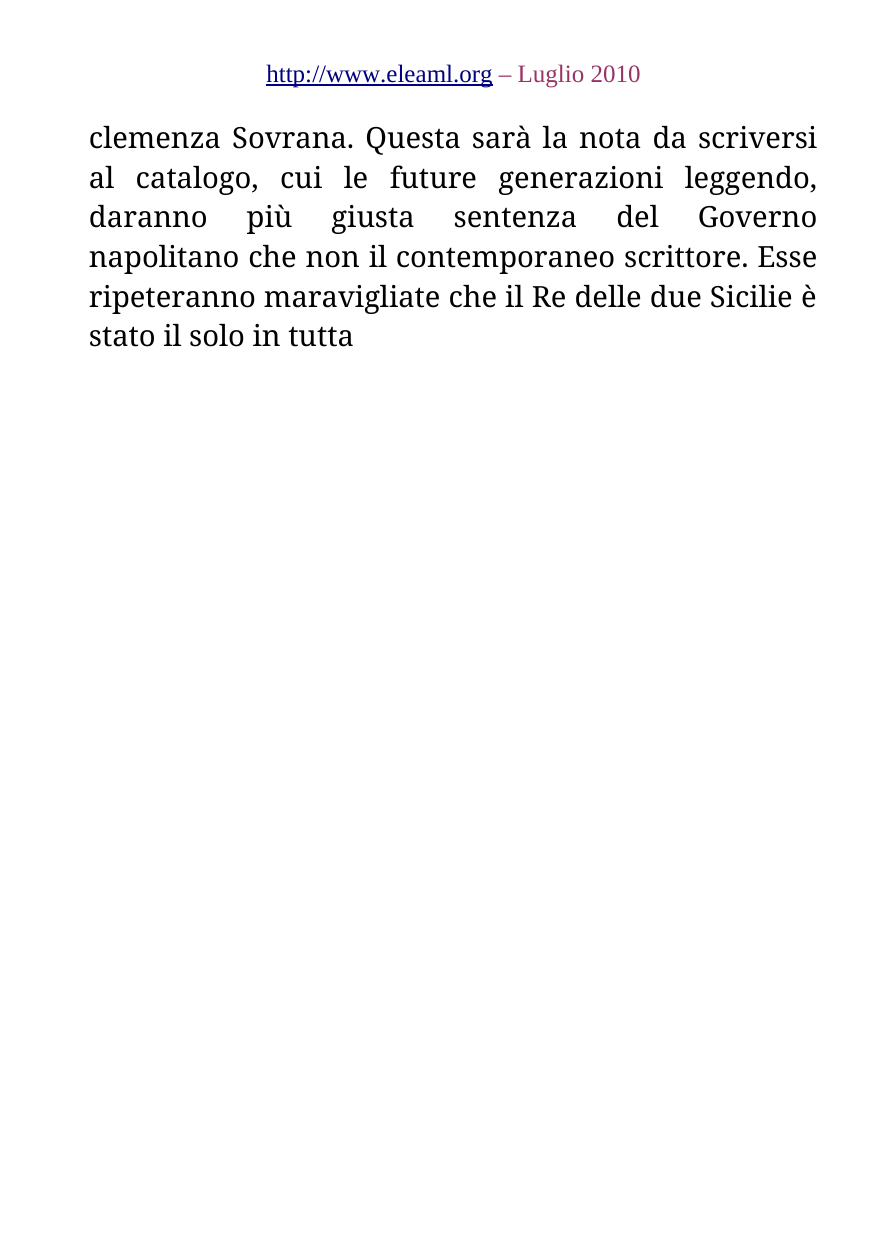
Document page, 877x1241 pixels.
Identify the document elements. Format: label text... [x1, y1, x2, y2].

text clemenza Sovrana. Questa sarà la nota da scriversi al catalogo, cui le future generazioni leggendo, daranno più giusta sentenza del Governo napolitano che non il contemporaneo scrittore. Esse ripeteranno maravigliate che il Re delle due Sicilie è stato il solo in tutta [89, 117, 818, 355]
